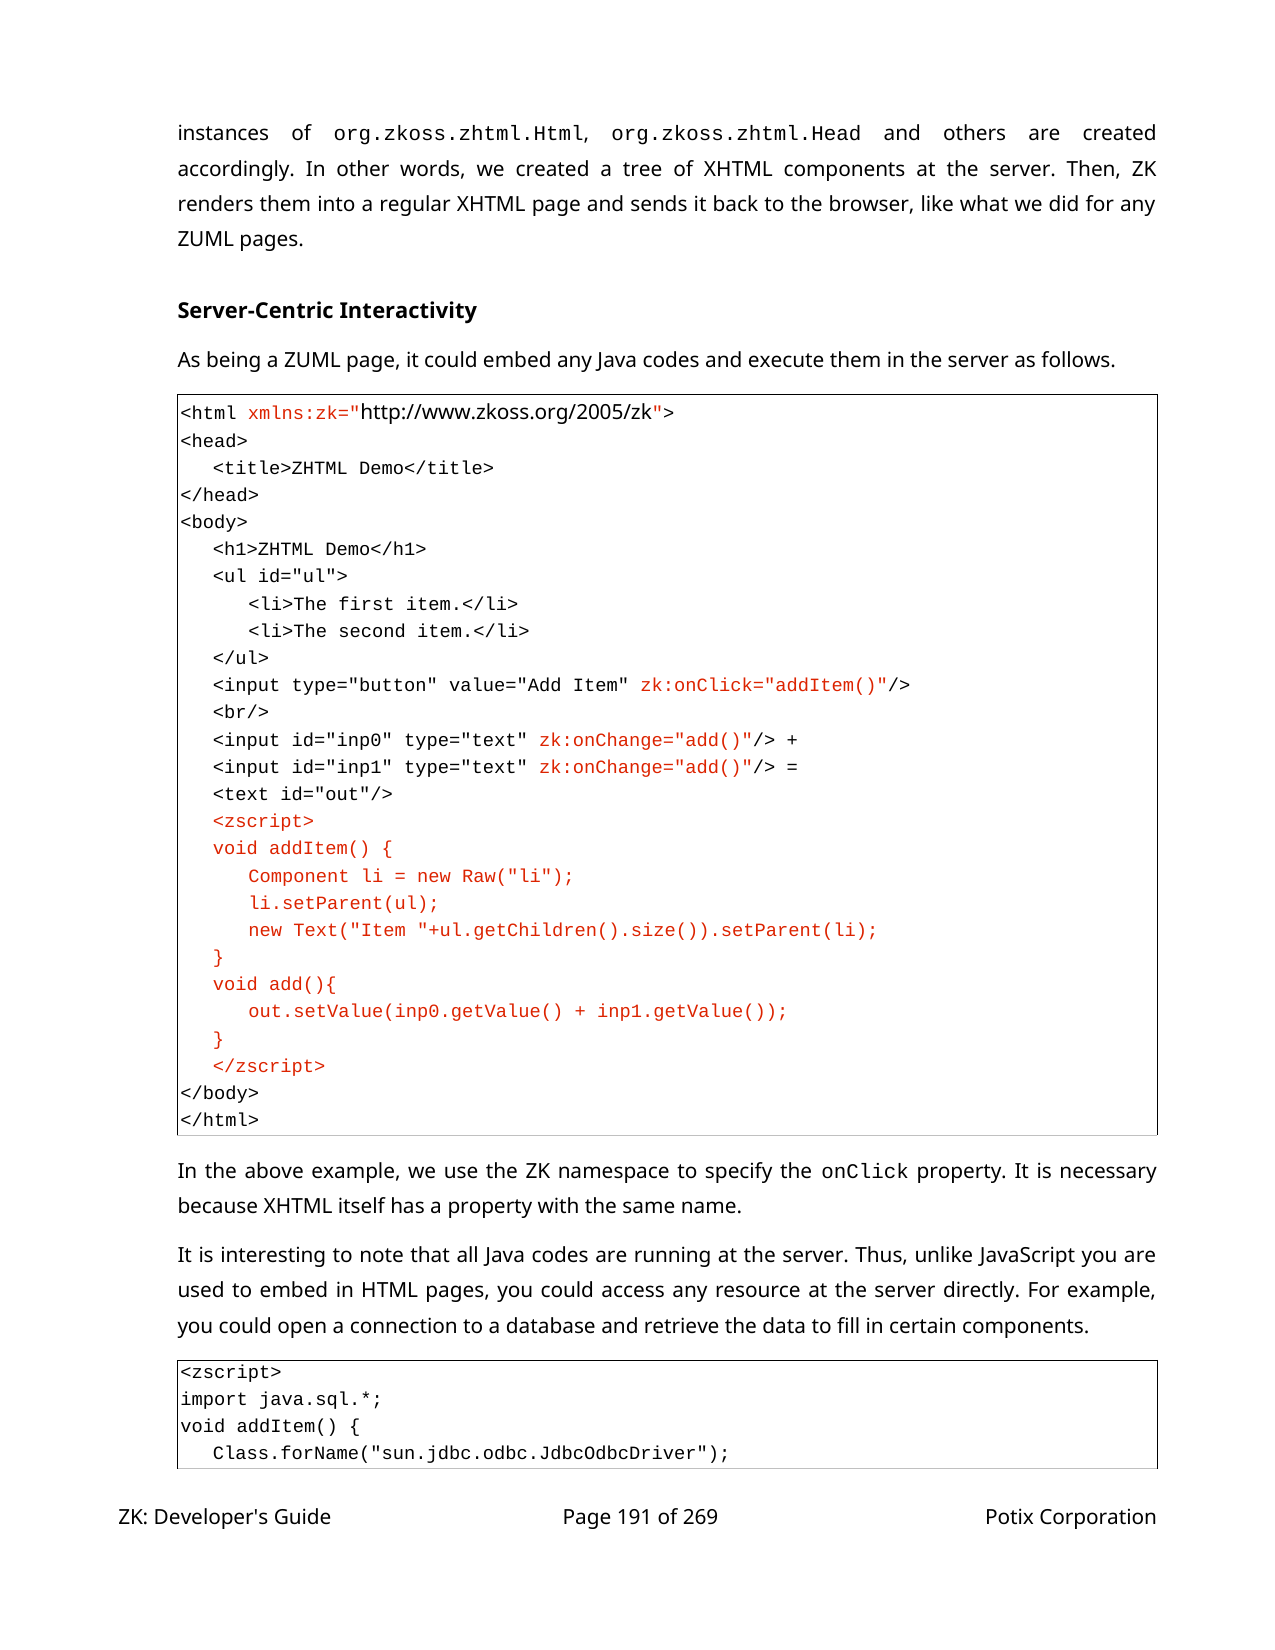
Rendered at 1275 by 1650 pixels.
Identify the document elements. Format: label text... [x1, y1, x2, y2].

text <input id="inp1" type="text" zk:onChange="add()"/> = [178, 755, 1157, 779]
text </head> [178, 483, 1157, 507]
text <title>ZHTML Demo</title> [178, 456, 1157, 480]
text void addItem() { [178, 836, 1157, 861]
text <li>The second item.</li> [178, 619, 1157, 643]
text In the above example, we use the ZK namespace to specify the onClick property. It is necessary because XHTML itself has a property with the same name. [177, 1156, 1157, 1220]
text Class.forName("sun.jdbc.odbc.JdbcOdbcDriver"); [178, 1441, 1157, 1468]
text <text id="out"/> [178, 782, 1157, 806]
text <h1>ZHTML Demo</h1> [178, 537, 1157, 561]
text <head> [178, 428, 1157, 453]
text </body> [178, 1081, 1157, 1105]
text } [178, 945, 1157, 969]
text <input type="button" value="Add Item" zk:onClick="addItem()"/> [178, 673, 1157, 697]
text import java.sql.*; [178, 1387, 1157, 1411]
text <input id="inp0" type="text" zk:onChange="add()"/> + [178, 727, 1157, 752]
text new Text("Item "+ul.getChildren().size()).setParent(li); [178, 918, 1157, 942]
text It is interesting to note that all Java codes are running at the server. Thus, unlike JavaScript you are used to embed in HTML pages, you could access any resource at the server directly. For example, you could open a connection to a database and retrieve the data to fill in certain components. [177, 1240, 1157, 1339]
text out.setValue(inp0.getValue() + inp1.getValue()); [178, 999, 1157, 1024]
text </ul> [178, 646, 1157, 670]
text void addItem() { [178, 1414, 1157, 1438]
text <zscript> [178, 809, 1157, 833]
text </html> [178, 1108, 1157, 1135]
text Component li = new Raw("li"); [178, 863, 1157, 888]
text <li>The first item.</li> [178, 592, 1157, 616]
text instances of org.zkoss.zhtml.Html, org.zkoss.zhtml.Head and others are created accordingly. In other words, we created a tree of XHTML components at the server. Then, ZK renders them into a regular XHTML page and sends it back to the browser, like what we did for any ZUML pages. [177, 118, 1157, 252]
text li.setParent(ul); [178, 891, 1157, 915]
text } [178, 1027, 1157, 1051]
text <html xmlns:zk="http://www.zkoss.org/2005/zk"> [178, 395, 1157, 426]
subtitle Server-Centric Interactivity [177, 295, 1157, 325]
text </zscript> [178, 1054, 1157, 1078]
text <body> [178, 510, 1157, 534]
text <br/> [178, 700, 1157, 724]
text <ul id="ul"> [178, 564, 1157, 589]
text As being a ZUML page, it could embed any Java codes and execute them in the server as follows. [177, 345, 1157, 374]
text <zscript> [178, 1361, 1157, 1384]
text void add(){ [178, 972, 1157, 996]
